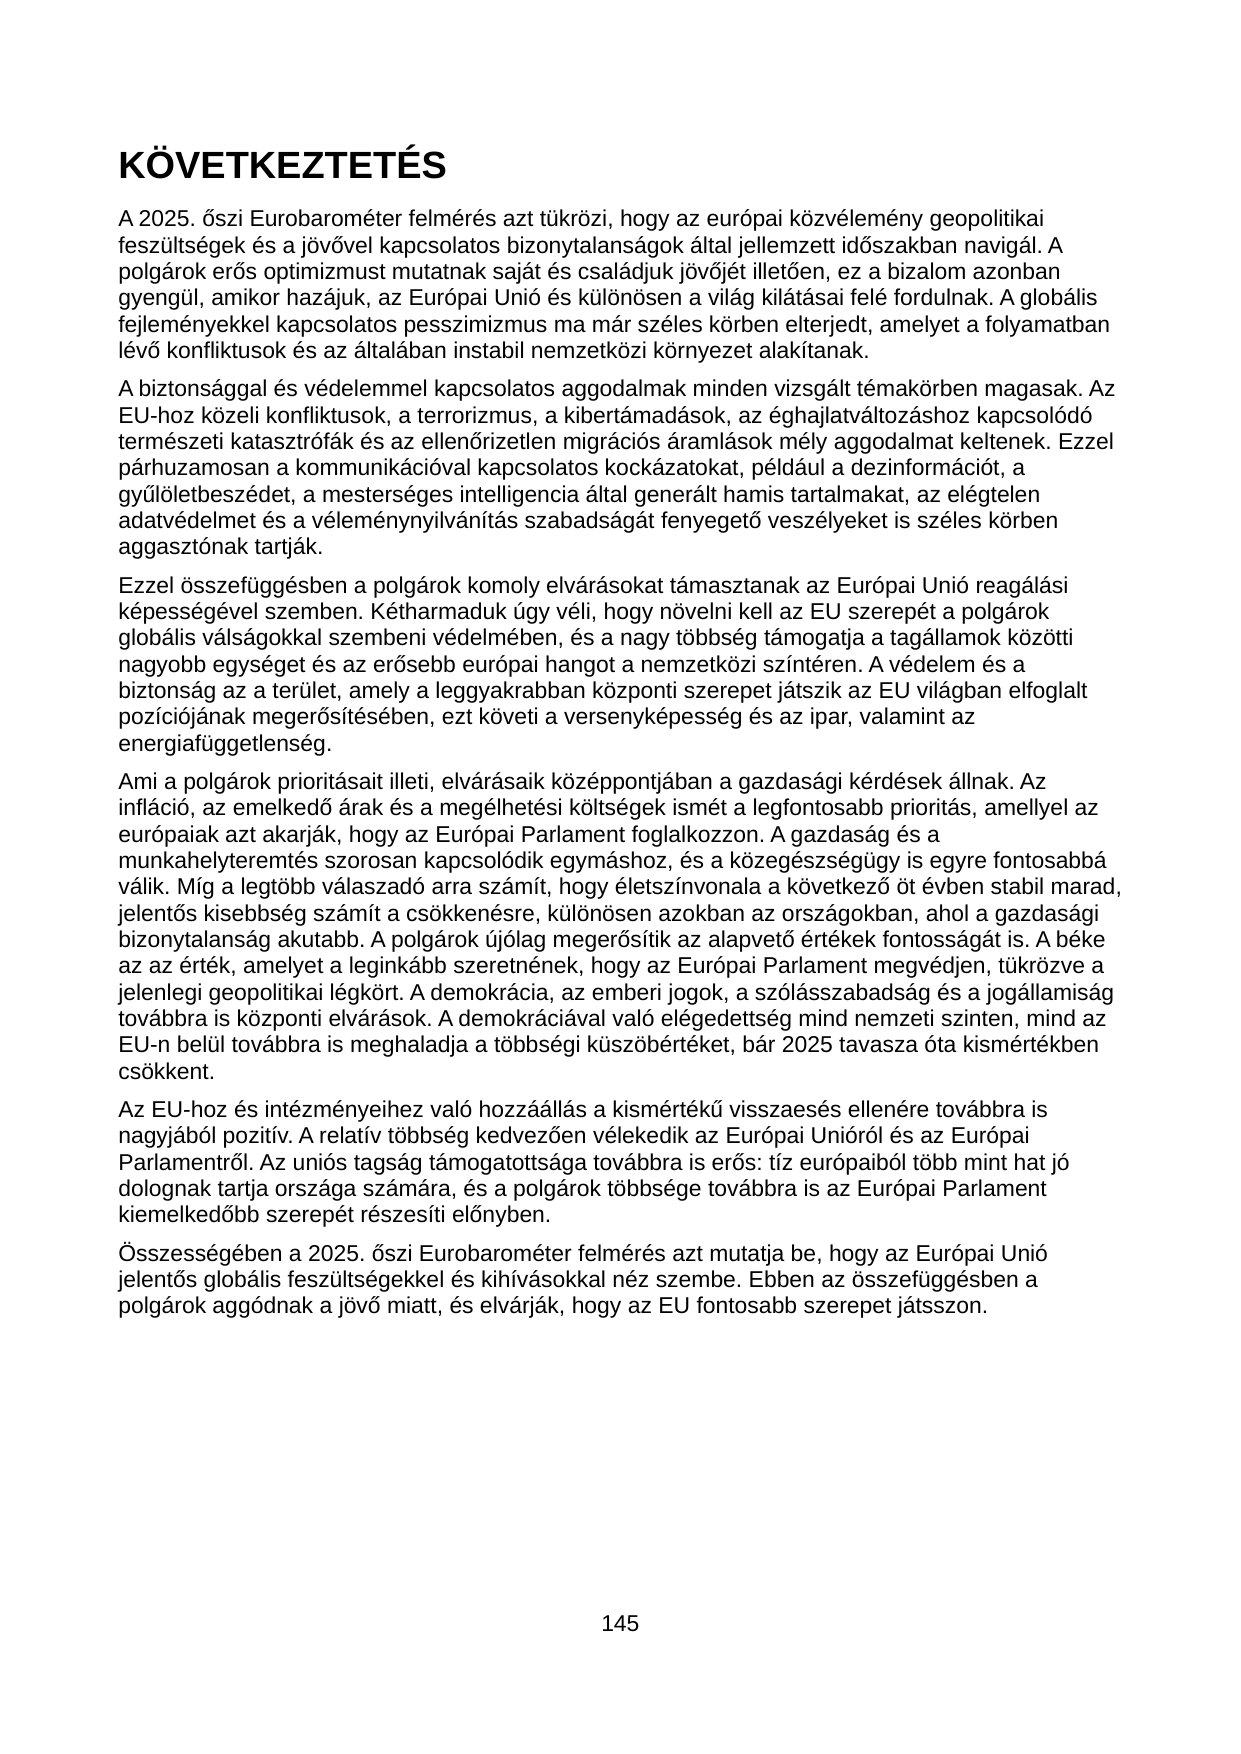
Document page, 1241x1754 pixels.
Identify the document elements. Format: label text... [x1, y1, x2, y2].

text A 2025. őszi Eurobarométer felmérés azt tükrözi, hogy az európai közvélemény geopolitikai feszültségek és a jövővel kapcsolatos bizonytalanságok által jellemzett időszakban navigál. A polgárok erős optimizmust mutatnak saját és családjuk jövőjét illetően, ez a bizalom azonban gyengül, amikor hazájuk, az Európai Unió és különösen a világ kilátásai felé fordulnak. A globális fejleményekkel kapcsolatos pesszimizmus ma már széles körben elterjedt, amelyet a folyamatban lévő konfliktusok és az általában instabil nemzetközi környezet alakítanak. [118, 205, 1122, 363]
text Ami a polgárok prioritásait illeti, elvárásaik középpontjában a gazdasági kérdések állnak. Az infláció, az emelkedő árak és a megélhetési költségek ismét a legfontosabb prioritás, amellyel az európaiak azt akarják, hogy az Európai Parlament foglalkozzon. A gazdaság és a munkahelyteremtés szorosan kapcsolódik egymáshoz, és a közegészségügy is egyre fontosabbá válik. Míg a legtöbb válaszadó arra számít, hogy életszínvonala a következő öt évben stabil marad, jelentős kisebbség számít a csökkenésre, különösen azokban az országokban, ahol a gazdasági bizonytalanság akutabb. A polgárok újólag megerősítik az alapvető értékek fontosságát is. A béke az az érték, amelyet a leginkább szeretnének, hogy az Európai Parlament megvédjen, tükrözve a jelenlegi geopolitikai légkört. A demokrácia, az emberi jogok, a szólásszabadság és a jogállamiság továbbra is központi elvárások. A demokráciával való elégedettség mind nemzeti szinten, mind az EU-n belül továbbra is meghaladja a többségi küszöbértéket, bár 2025 tavasza óta kismértékben csökkent. [118, 768, 1122, 1084]
text Összességében a 2025. őszi Eurobarométer felmérés azt mutatja be, hogy az Európai Unió jelentős globális feszültségekkel és kihívásokkal néz szembe. Ebben az összefüggésben a polgárok aggódnak a jövő miatt, és elvárják, hogy az EU fontosabb szerepet játsszon. [118, 1240, 1122, 1319]
text Az EU-hoz és intézményeihez való hozzáállás a kismértékű visszaesés ellenére továbbra is nagyjából pozitív. A relatív többség kedvezően vélekedik az Európai Unióról és az Európai Parlamentről. Az uniós tagság támogatottsága továbbra is erős: tíz európaiból több mint hat jó dolognak tartja országa számára, és a polgárok többsége továbbra is az Európai Parlament kiemelkedőbb szerepét részesíti előnyben. [118, 1096, 1122, 1228]
subtitle KÖVETKEZTETÉS [118, 143, 1122, 187]
text A biztonsággal és védelemmel kapcsolatos aggodalmak minden vizsgált témakörben magasak. Az EU-hoz közeli konfliktusok, a terrorizmus, a kibertámadások, az éghajlatváltozáshoz kapcsolódó természeti katasztrófák és az ellenőrizetlen migrációs áramlások mély aggodalmat keltenek. Ezzel párhuzamosan a kommunikációval kapcsolatos kockázatokat, például a dezinformációt, a gyűlöletbeszédet, a mesterséges intelligencia által generált hamis tartalmakat, az elégtelen adatvédelmet és a véleménynyilvánítás szabadságát fenyegető veszélyeket is széles körben aggasztónak tartják. [118, 375, 1122, 560]
text Ezzel összefüggésben a polgárok komoly elvárásokat támasztanak az Európai Unió reagálási képességével szemben. Kétharmaduk úgy véli, hogy növelni kell az EU szerepét a polgárok globális válságokkal szembeni védelmében, és a nagy többség támogatja a tagállamok közötti nagyobb egységet és az erősebb európai hangot a nemzetközi színtéren. A védelem és a biztonság az a terület, amely a leggyakrabban központi szerepet játszik az EU világban elfoglalt pozíciójának megerősítésében, ezt követi a versenyképesség és az ipar, valamint az energiafüggetlenség. [118, 572, 1122, 756]
